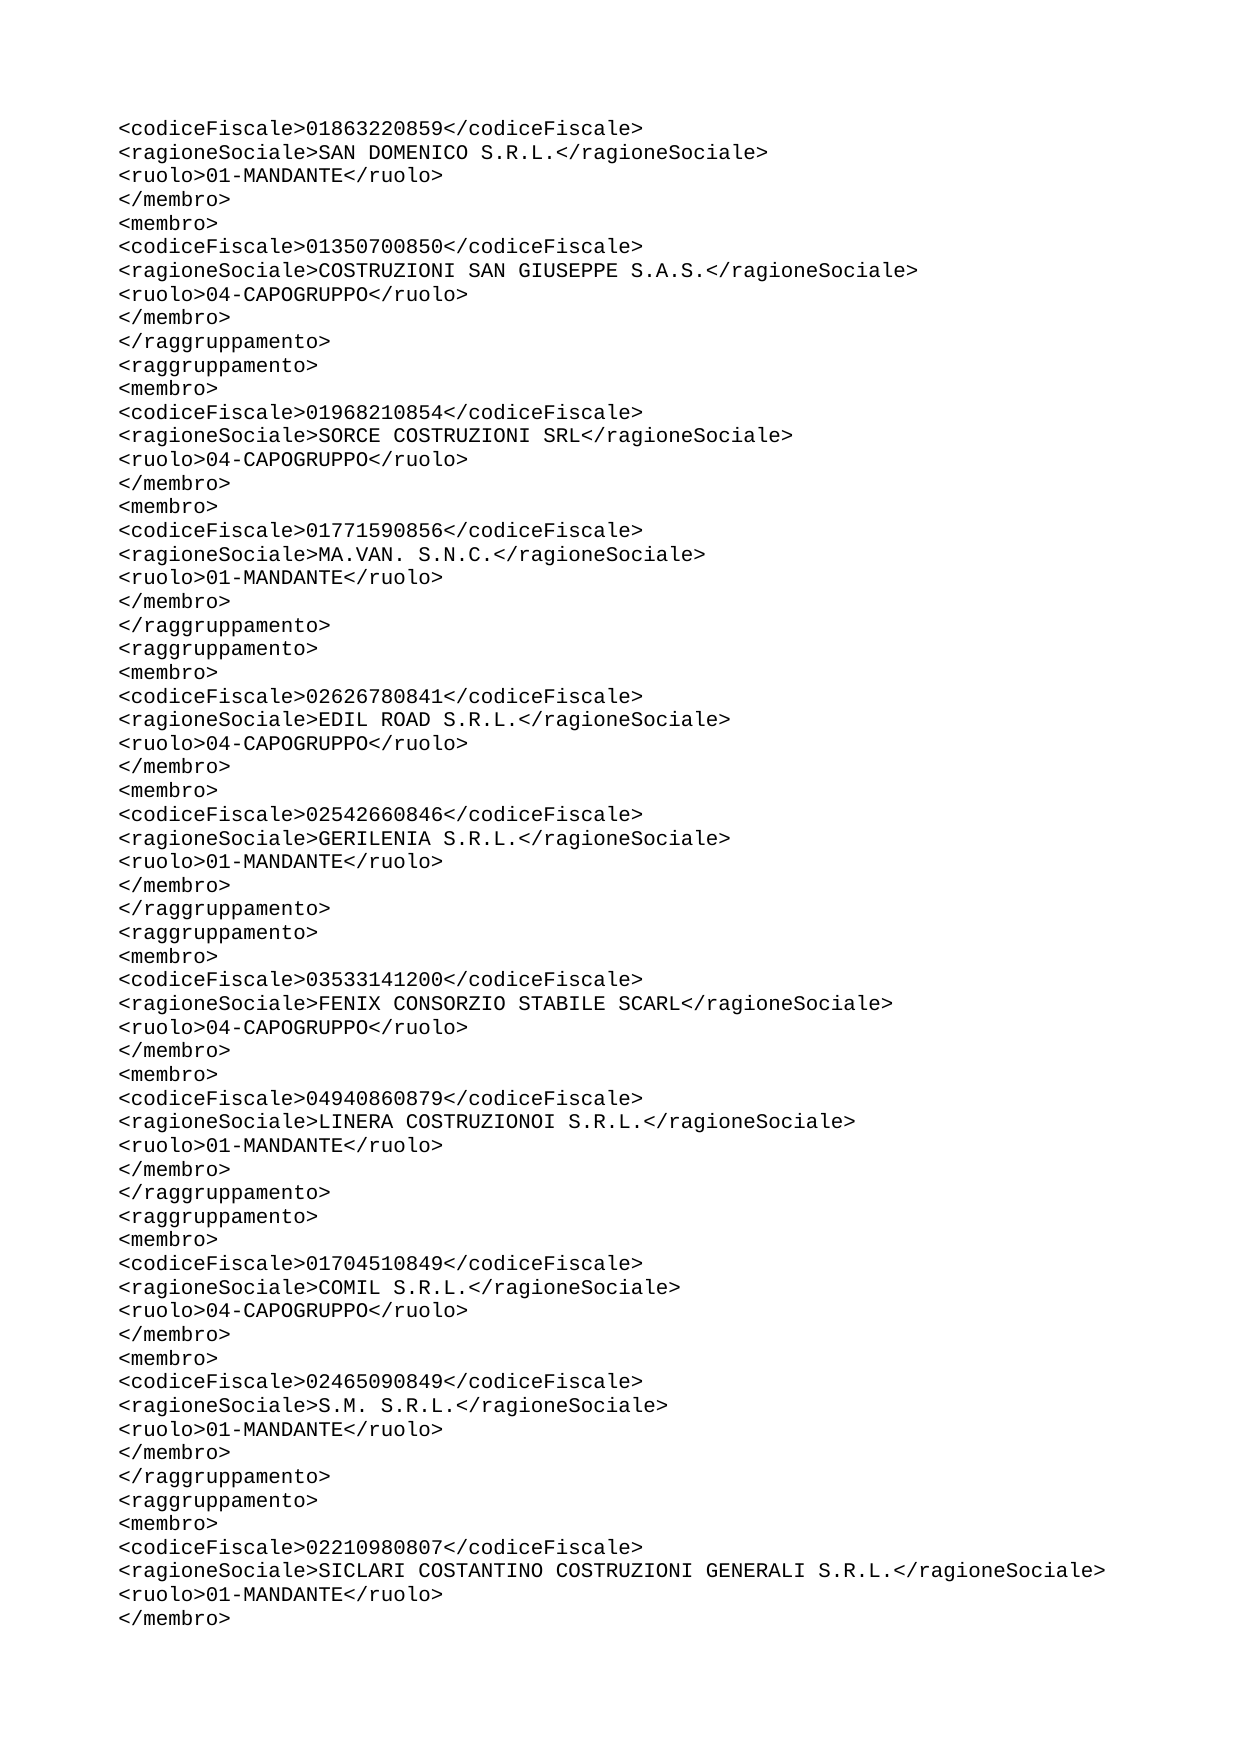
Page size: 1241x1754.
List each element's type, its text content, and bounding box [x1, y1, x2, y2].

text </membro> [118, 757, 1122, 780]
text </membro> [118, 1158, 1122, 1182]
text <ruolo>01-MANDANTE</ruolo> [118, 1135, 1122, 1158]
text <membro> [118, 1513, 1122, 1537]
text </membro> [118, 473, 1122, 496]
text <ragioneSociale>S.M. S.R.L.</ragioneSociale> [118, 1395, 1122, 1419]
text </membro> [118, 1324, 1122, 1348]
text </raggruppamento> [118, 898, 1122, 922]
text <ruolo>01-MANDANTE</ruolo> [118, 1584, 1122, 1608]
text <membro> [118, 496, 1122, 520]
text <ragioneSociale>EDIL ROAD S.R.L.</ragioneSociale> [118, 709, 1122, 733]
text <raggruppamento> [118, 922, 1122, 946]
text <ruolo>01-MANDANTE</ruolo> [118, 567, 1122, 591]
text <codiceFiscale>03533141200</codiceFiscale> [118, 969, 1122, 993]
text <codiceFiscale>02542660846</codiceFiscale> [118, 804, 1122, 827]
text <ragioneSociale>MA.VAN. S.N.C.</ragioneSociale> [118, 544, 1122, 567]
text <membro> [118, 1229, 1122, 1253]
text <membro> [118, 946, 1122, 969]
text <membro> [118, 1064, 1122, 1088]
text <ruolo>04-CAPOGRUPPO</ruolo> [118, 284, 1122, 307]
text <codiceFiscale>04940860879</codiceFiscale> [118, 1088, 1122, 1111]
text <ragioneSociale>COSTRUZIONI SAN GIUSEPPE S.A.S.</ragioneSociale> [118, 260, 1122, 284]
text <codiceFiscale>02465090849</codiceFiscale> [118, 1371, 1122, 1395]
text <codiceFiscale>01863220859</codiceFiscale> [118, 118, 1122, 142]
text <ragioneSociale>LINERA COSTRUZIONOI S.R.L.</ragioneSociale> [118, 1111, 1122, 1135]
text </membro> [118, 189, 1122, 213]
text </membro> [118, 875, 1122, 898]
text </membro> [118, 1040, 1122, 1064]
text <ruolo>04-CAPOGRUPPO</ruolo> [118, 733, 1122, 757]
text <raggruppamento> [118, 1206, 1122, 1229]
text <raggruppamento> [118, 638, 1122, 662]
text <membro> [118, 662, 1122, 686]
text <ragioneSociale>COMIL S.R.L.</ragioneSociale> [118, 1277, 1122, 1300]
text <ruolo>04-CAPOGRUPPO</ruolo> [118, 1300, 1122, 1324]
text <ruolo>01-MANDANTE</ruolo> [118, 165, 1122, 189]
text <ragioneSociale>GERILENIA S.R.L.</ragioneSociale> [118, 827, 1122, 851]
text <ruolo>04-CAPOGRUPPO</ruolo> [118, 1017, 1122, 1040]
text <membro> [118, 213, 1122, 236]
text <ragioneSociale>FENIX CONSORZIO STABILE SCARL</ragioneSociale> [118, 993, 1122, 1017]
text <codiceFiscale>01704510849</codiceFiscale> [118, 1253, 1122, 1277]
text <codiceFiscale>02210980807</codiceFiscale> [118, 1537, 1122, 1561]
text <codiceFiscale>01771590856</codiceFiscale> [118, 520, 1122, 544]
text </raggruppamento> [118, 331, 1122, 354]
text <ragioneSociale>SAN DOMENICO S.R.L.</ragioneSociale> [118, 142, 1122, 165]
text <raggruppamento> [118, 354, 1122, 378]
text </raggruppamento> [118, 1466, 1122, 1489]
text <membro> [118, 378, 1122, 402]
text <ruolo>01-MANDANTE</ruolo> [118, 1419, 1122, 1442]
text <codiceFiscale>02626780841</codiceFiscale> [118, 686, 1122, 709]
text <raggruppamento> [118, 1489, 1122, 1513]
text </membro> [118, 1442, 1122, 1466]
text <codiceFiscale>01968210854</codiceFiscale> [118, 402, 1122, 426]
text <membro> [118, 780, 1122, 804]
text </membro> [118, 591, 1122, 615]
text </raggruppamento> [118, 615, 1122, 638]
text <membro> [118, 1348, 1122, 1371]
text <codiceFiscale>01350700850</codiceFiscale> [118, 236, 1122, 260]
text <ruolo>01-MANDANTE</ruolo> [118, 851, 1122, 875]
text </raggruppamento> [118, 1182, 1122, 1206]
text </membro> [118, 1608, 1122, 1631]
text <ragioneSociale>SORCE COSTRUZIONI SRL</ragioneSociale> [118, 426, 1122, 449]
text <ragioneSociale>SICLARI COSTANTINO COSTRUZIONI GENERALI S.R.L.</ragioneSociale> [118, 1561, 1122, 1584]
text <ruolo>04-CAPOGRUPPO</ruolo> [118, 449, 1122, 473]
text </membro> [118, 307, 1122, 331]
